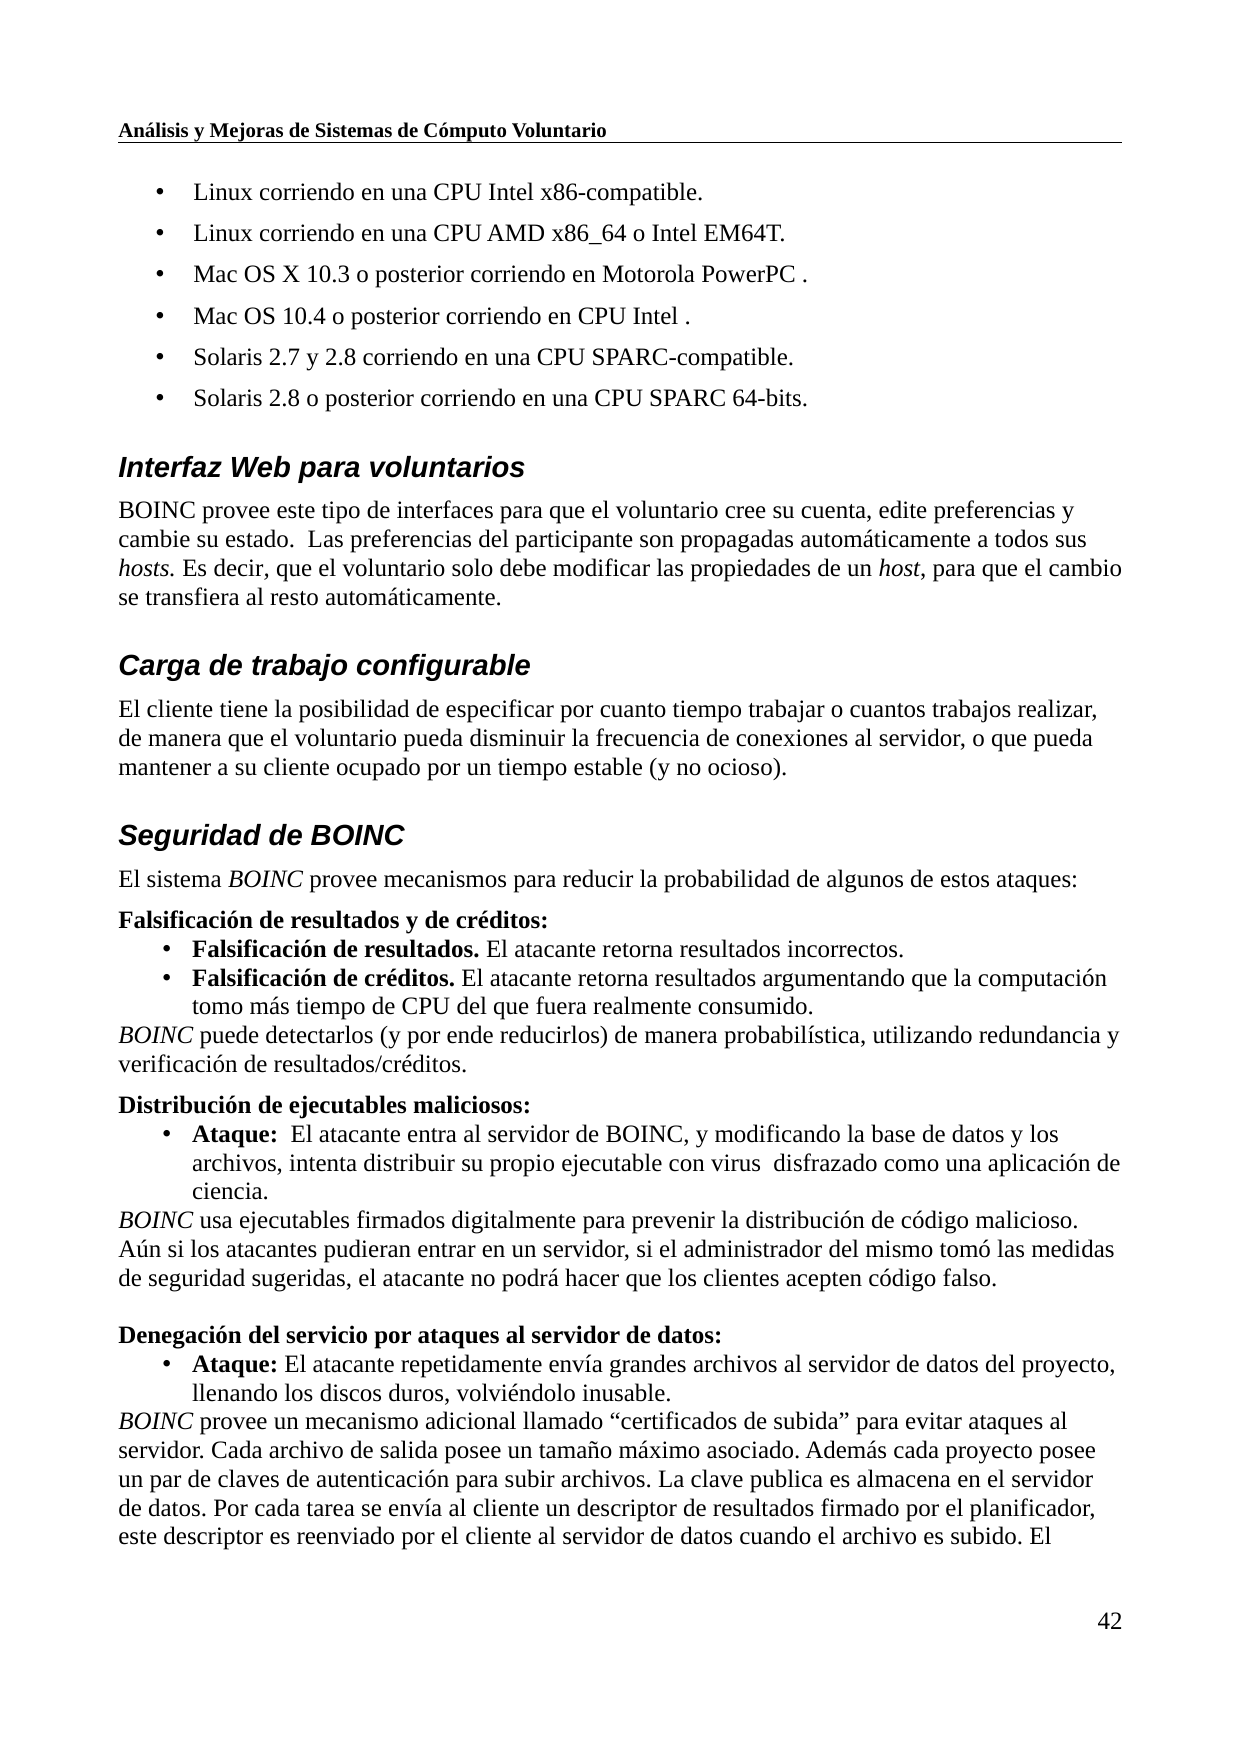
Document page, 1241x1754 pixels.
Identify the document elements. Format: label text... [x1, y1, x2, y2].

text Denegación del servicio por ataques al servidor de datos: [118, 1320, 1122, 1349]
text Falsificación de resultados y de créditos: [118, 905, 1122, 934]
text BOINC usa ejecutables firmados digitalmente para prevenir la distribución de código malicioso. Aún si los atacantes pudieran entrar en un servidor, si el administrador del mismo tomó las medidas de seguridad sugeridas, el atacante no podrá hacer que los clientes acepten código falso. [118, 1205, 1122, 1291]
list Linux corriendo en una CPU AMD x86_64 o Intel EM64T. [156, 218, 1122, 247]
text BOINC provee este tipo de interfaces para que el voluntario cree su cuenta, edite preferencias y cambie su estado. Las preferencias del participante son propagadas automáticamente a todos sus hosts. Es decir, que el voluntario solo debe modificar las propiedades de un host, para que el cambio se transfiera al resto automáticamente. [118, 496, 1122, 611]
list Falsificación de créditos. El atacante retorna resultados argumentando que la computación tomo más tiempo de CPU del que fuera realmente consumido. [162, 963, 1122, 1020]
text Distribución de ejecutables maliciosos: [118, 1090, 1122, 1119]
text El cliente tiene la posibilidad de especificar por cuanto tiempo trabajar o cuantos trabajos realizar, de manera que el voluntario pueda disminuir la frecuencia de conexiones al servidor, o que pueda mantener a su cliente ocupado por un tiempo estable (y no ocioso). [118, 694, 1122, 780]
text El sistema BOINC provee mecanismos para reducir la probabilidad de algunos de estos ataques: [118, 864, 1122, 893]
text BOINC puede detectarlos (y por ende reducirlos) de manera probabilística, utilizando redundancia y verificación de resultados/créditos. [118, 1020, 1122, 1078]
list Solaris 2.7 y 2.8 corriendo en una CPU SPARC-compatible. [156, 342, 1122, 371]
list Linux corriendo en una CPU Intel x86-compatible. [156, 177, 1122, 206]
list Mac OS 10.4 o posterior corriendo en CPU Intel . [156, 301, 1122, 329]
list Solaris 2.8 o posterior corriendo en una CPU SPARC 64-bits. [156, 383, 1122, 412]
text BOINC provee un mecanismo adicional llamado “certificados de subida” para evitar ataques al servidor. Cada archivo de salida posee un tamaño máximo asociado. Además cada proyecto posee un par de claves de autenticación para subir archivos. La clave publica es almacena en el servidor de datos. Por cada tarea se envía al cliente un descriptor de resultados firmado por el planificador, este descriptor es reenviado por el cliente al servidor de datos cuando el archivo es subido. El [118, 1406, 1122, 1550]
list Ataque: El atacante entra al servidor de BOINC, y modificando la base de datos y los archivos, intenta distribuir su propio ejecutable con virus disfrazado como una aplicación de ciencia. [162, 1119, 1122, 1205]
subtitle Carga de trabajo configurable [118, 648, 1122, 682]
list Falsificación de resultados. El atacante retorna resultados incorrectos. [162, 934, 1122, 963]
subtitle Seguridad de BOINC [118, 818, 1122, 851]
subtitle Interfaz Web para voluntarios [118, 449, 1122, 483]
list Ataque: El atacante repetidamente envía grandes archivos al servidor de datos del proyecto, llenando los discos duros, volviéndolo inusable. [162, 1349, 1122, 1406]
list Mac OS X 10.3 o posterior corriendo en Motorola PowerPC . [156, 259, 1122, 288]
